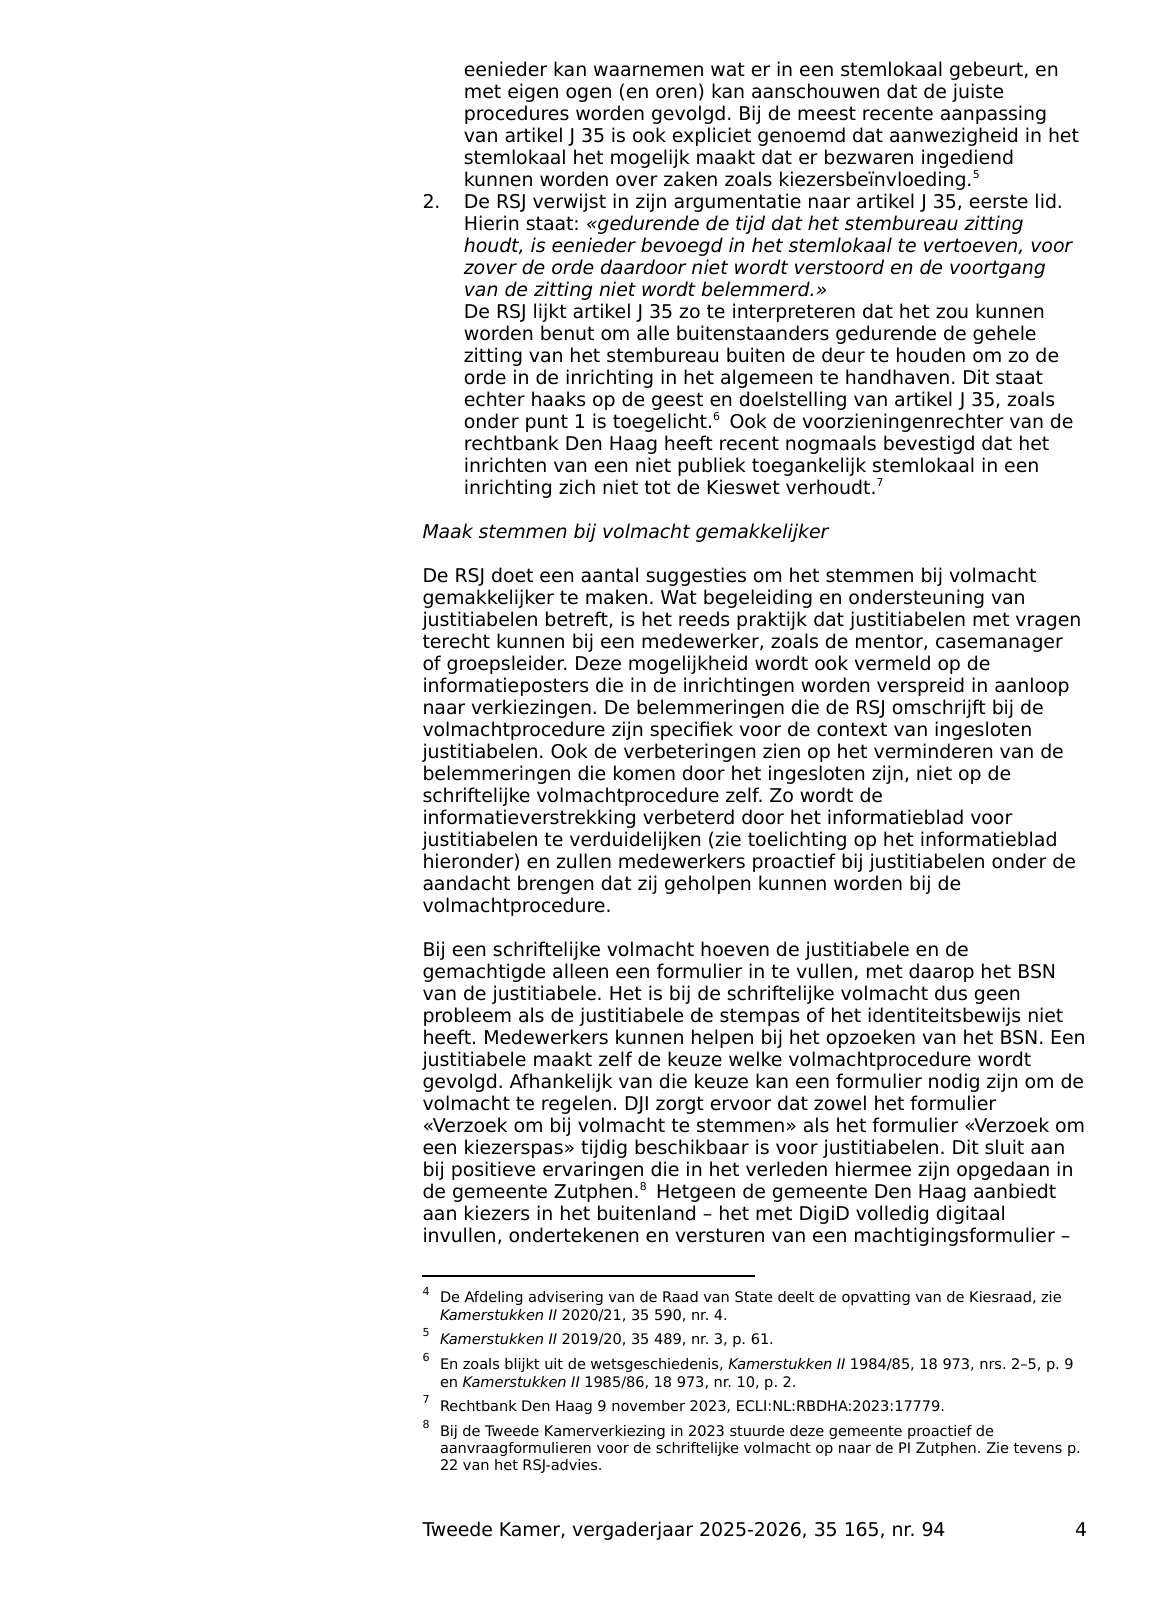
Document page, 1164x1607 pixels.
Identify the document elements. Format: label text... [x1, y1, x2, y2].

text 2. De RSJ verwijst in zijn argumentatie naar artikel J 35, eerste lid. Hierin staat: «gedurende de tijd dat het stembureau zitting houdt, is eenieder bevoegd in het stemlokaal te vertoeven, voor zover de orde daardoor niet wordt verstoord en de voortgang van de zitting niet wordt belemmerd.» [422, 191, 1087, 301]
text Rechtbank Den Haag 9 november 2023, ECLI:NL:RBDHA:2023:17779. [422, 1393, 1087, 1416]
text Bij een schriftelijke volmacht hoeven de justitiabele en de gemachtigde alleen een formulier in te vullen, met daarop het BSN van de justitiabele. Het is bij de schriftelijke volmacht dus geen probleem als de justitiabele de stempas of het identiteitsbewijs niet heeft. Medewerkers kunnen helpen bij het opzoeken van het BSN. Een justitiabele maakt zelf de keuze welke volmachtprocedure wordt gevolgd. Afhankelijk van die keuze kan een formulier nodig zijn om de volmacht te regelen. DJI zorgt ervoor dat zowel het formulier «Verzoek om bij volmacht te stemmen» als het formulier «Verzoek om een kiezerspas» tijdig beschikbaar is voor justitiabelen. Dit sluit aan bij positieve ervaringen die in het verleden hiermee zijn opgedaan in de gemeente Zutphen. Hetgeen de gemeente Den Haag aanbiedt aan kiezers in het buitenland – het met DigiD volledig digitaal invullen, ondertekenen en versturen van een machtigingsformulier – [422, 939, 1087, 1247]
text De RSJ lijkt artikel J 35 zo te interpreteren dat het zou kunnen worden benut om alle buitenstaanders gedurende de gehele zitting van het stembureau buiten de deur te houden om zo de orde in de inrichting in het algemeen te handhaven. Dit staat echter haaks op de geest en doelstelling van artikel J 35, zoals onder punt 1 is toegelicht. Ook de voorzieningenrechter van de rechtbank Den Haag heeft recent nogmaals bevestigd dat het inrichten van een niet publiek toegankelijk stemlokaal in een inrichting zich niet tot de Kieswet verhoudt. [464, 301, 1087, 499]
subtitle Maak stemmen bij volmacht gemakkelijker [422, 521, 1087, 543]
text De Afdeling advisering van de Raad van State deelt de opvatting van de Kiesraad, zie Kamerstukken II 2020/21, 35 590, nr. 4. [422, 1285, 1087, 1324]
text De RSJ doet een aantal suggesties om het stemmen bij volmacht gemakkelijker te maken. Wat begeleiding en ondersteuning van justitiabelen betreft, is het reeds praktijk dat justitiabelen met vragen terecht kunnen bij een medewerker, zoals de mentor, casemanager of groepsleider. Deze mogelijkheid wordt ook vermeld op de informatieposters die in de inrichtingen worden verspreid in aanloop naar verkiezingen. De belemmeringen die de RSJ omschrijft bij de volmachtprocedure zijn specifiek voor de context van ingesloten justitiabelen. Ook de verbeteringen zien op het verminderen van de belemmeringen die komen door het ingesloten zijn, niet op de schriftelijke volmachtprocedure zelf. Zo wordt de informatieverstrekking verbeterd door het informatieblad voor justitiabelen te verduidelijken (zie toelichting op het informatieblad hieronder) en zullen medewerkers proactief bij justitiabelen onder de aandacht brengen dat zij geholpen kunnen worden bij de volmachtprocedure. [422, 565, 1087, 917]
text Bij de Tweede Kamerverkiezing in 2023 stuurde deze gemeente proactief de aanvraagformulieren voor de schriftelijke volmacht op naar de PI Zutphen. Zie tevens p. 22 van het RSJ-advies. [422, 1418, 1087, 1474]
text En zoals blijkt uit de wetsgeschiedenis, Kamerstukken II 1984/85, 18 973, nrs. 2–5, p. 9 en Kamerstukken II 1985/86, 18 973, nr. 10, p. 2. [422, 1352, 1087, 1391]
text eenieder kan waarnemen wat er in een stemlokaal gebeurt, en met eigen ogen (en oren) kan aanschouwen dat de juiste procedures worden gevolgd. Bij de meest recente aanpassing van artikel J 35 is ook expliciet genoemd dat aanwezigheid in het stemlokaal het mogelijk maakt dat er bezwaren ingediend kunnen worden over zaken zoals kiezersbeïnvloeding. [422, 59, 1087, 191]
text Kamerstukken II 2019/20, 35 489, nr. 3, p. 61. [422, 1327, 1087, 1349]
